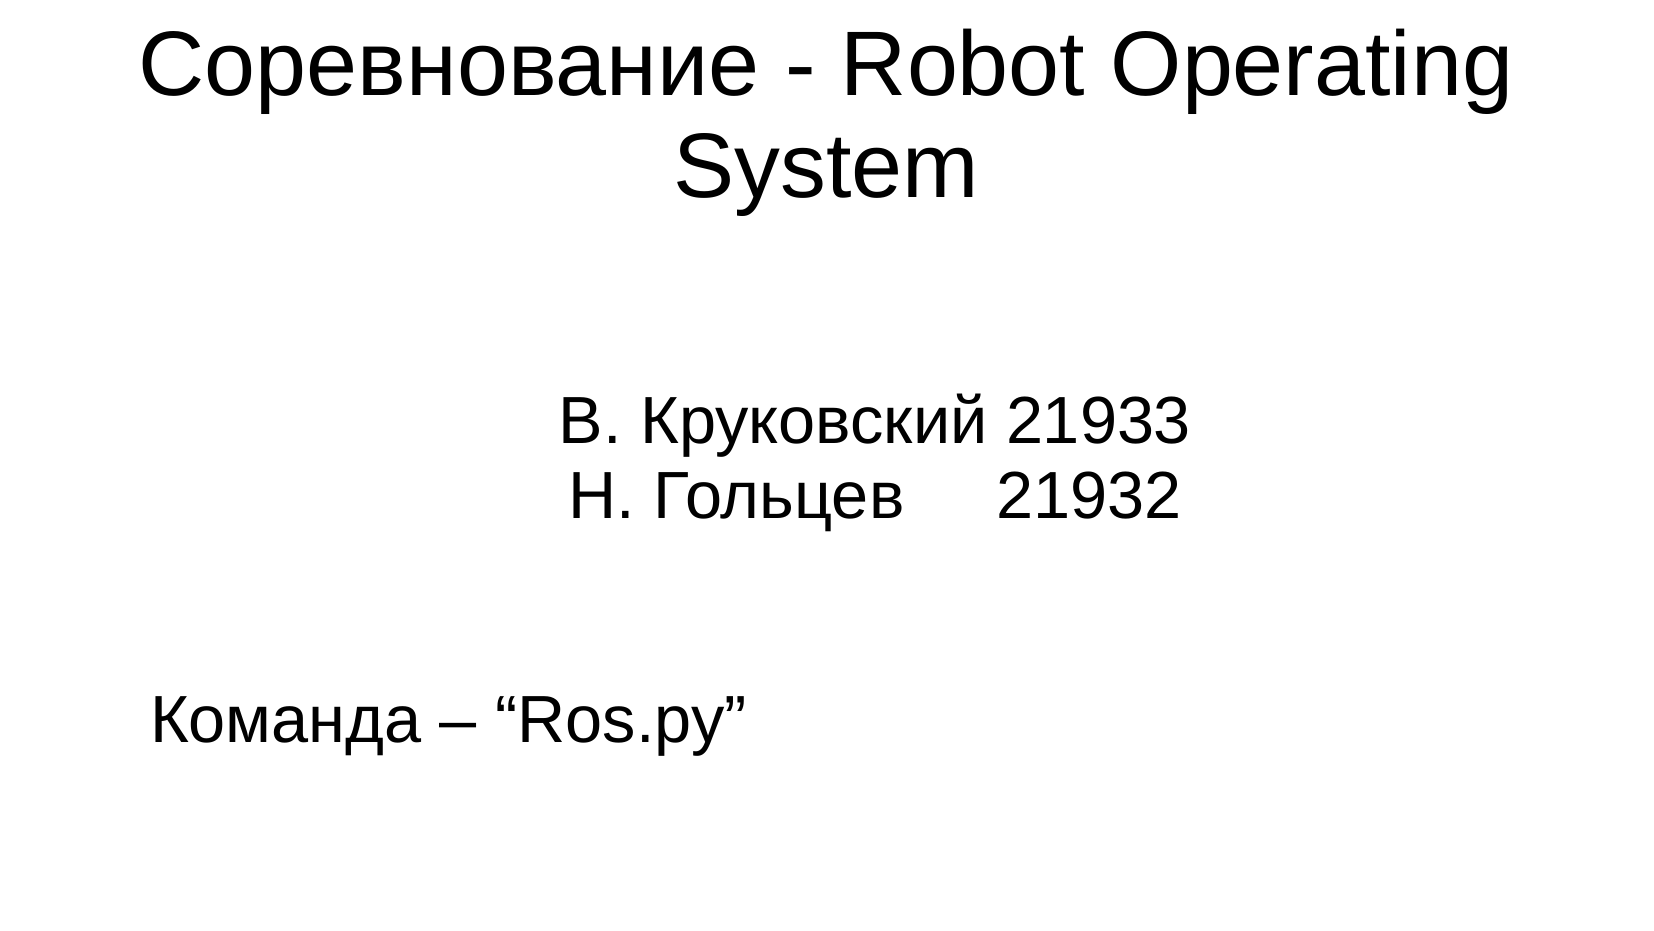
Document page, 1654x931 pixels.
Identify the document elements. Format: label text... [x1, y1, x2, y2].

subtitle В. Круковский 21933 Н. Гольцев 21932 Команда – “Ros.py” [150, 262, 1601, 878]
title Соревнование - Robot Operating System [82, 12, 1571, 218]
